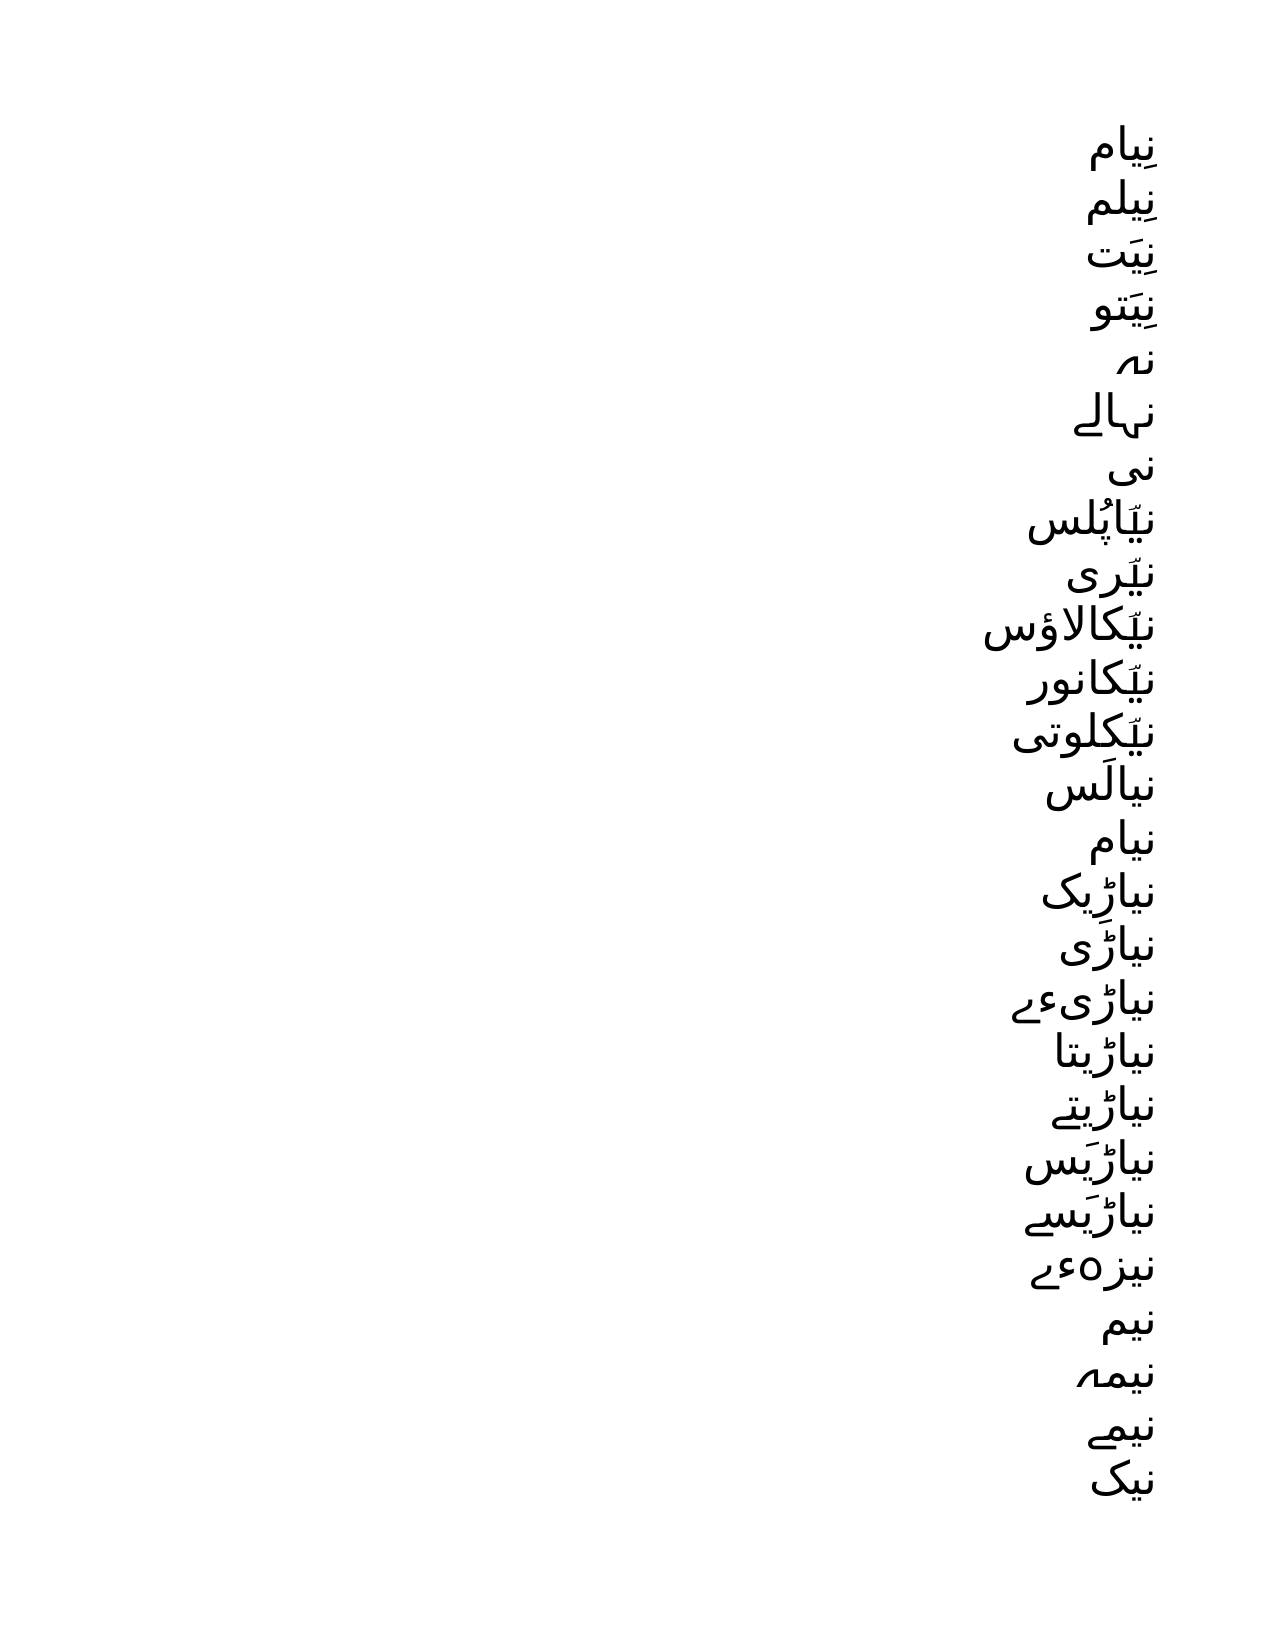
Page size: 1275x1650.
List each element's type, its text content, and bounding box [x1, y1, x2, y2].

text نیاڑی​تا [118, 1025, 1157, 1078]
text نیالَس [118, 758, 1157, 811]
text نیؔکانور [118, 651, 1157, 705]
text نیاڑِیک [118, 865, 1157, 918]
text نیاڑی​َسے [118, 1185, 1157, 1238]
text نیاڑی​َس [118, 1131, 1157, 1185]
text نی [118, 438, 1157, 491]
text نیام [118, 811, 1157, 865]
text نیم [118, 1291, 1157, 1345]
text نیمہ [118, 1345, 1157, 1398]
text نیاڑی​ءے [118, 971, 1157, 1025]
text نہ [118, 331, 1157, 385]
text نِیَت [118, 225, 1157, 278]
text نِیلم [118, 171, 1157, 225]
text نِیَتو [118, 278, 1157, 331]
text نیؔاپُلس [118, 491, 1157, 545]
text نیک [118, 1451, 1157, 1505]
text نیؔری [118, 545, 1157, 598]
text نیاڑی [118, 918, 1157, 971]
text نیؔکلوتی [118, 705, 1157, 758]
text نیؔکالاؤس [118, 598, 1157, 651]
text نہالے [118, 385, 1157, 438]
text نیاڑی​تے [118, 1078, 1157, 1131]
text نیزہ​ءے [118, 1238, 1157, 1291]
text نیمے [118, 1398, 1157, 1451]
text نِیام [118, 118, 1157, 171]
